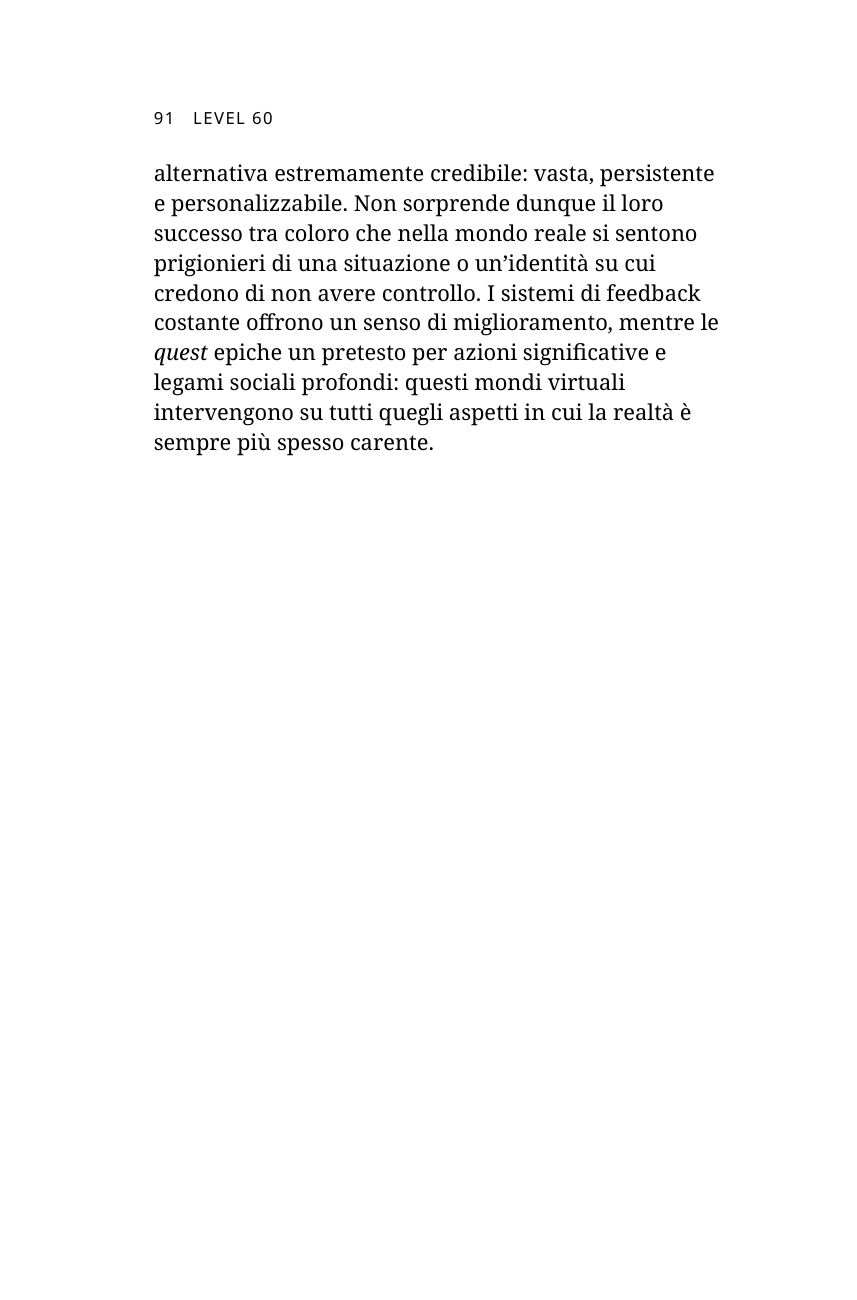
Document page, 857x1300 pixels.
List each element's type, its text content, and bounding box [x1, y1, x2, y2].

text alternativa estremamente credibile: vasta, persistente e personalizzabile. Non sorprende dunque il loro successo tra coloro che nella mondo reale si sentono prigionieri di una situazione o un’identità su cui credono di non avere controllo. I sistemi di feedback costante offrono un senso di miglioramento, mentre le quest epiche un pretesto per azioni significative e legami sociali profondi: questi mondi virtuali intervengono su tutti quegli aspetti in cui la realtà è sempre più spesso carente. [153, 158, 732, 456]
